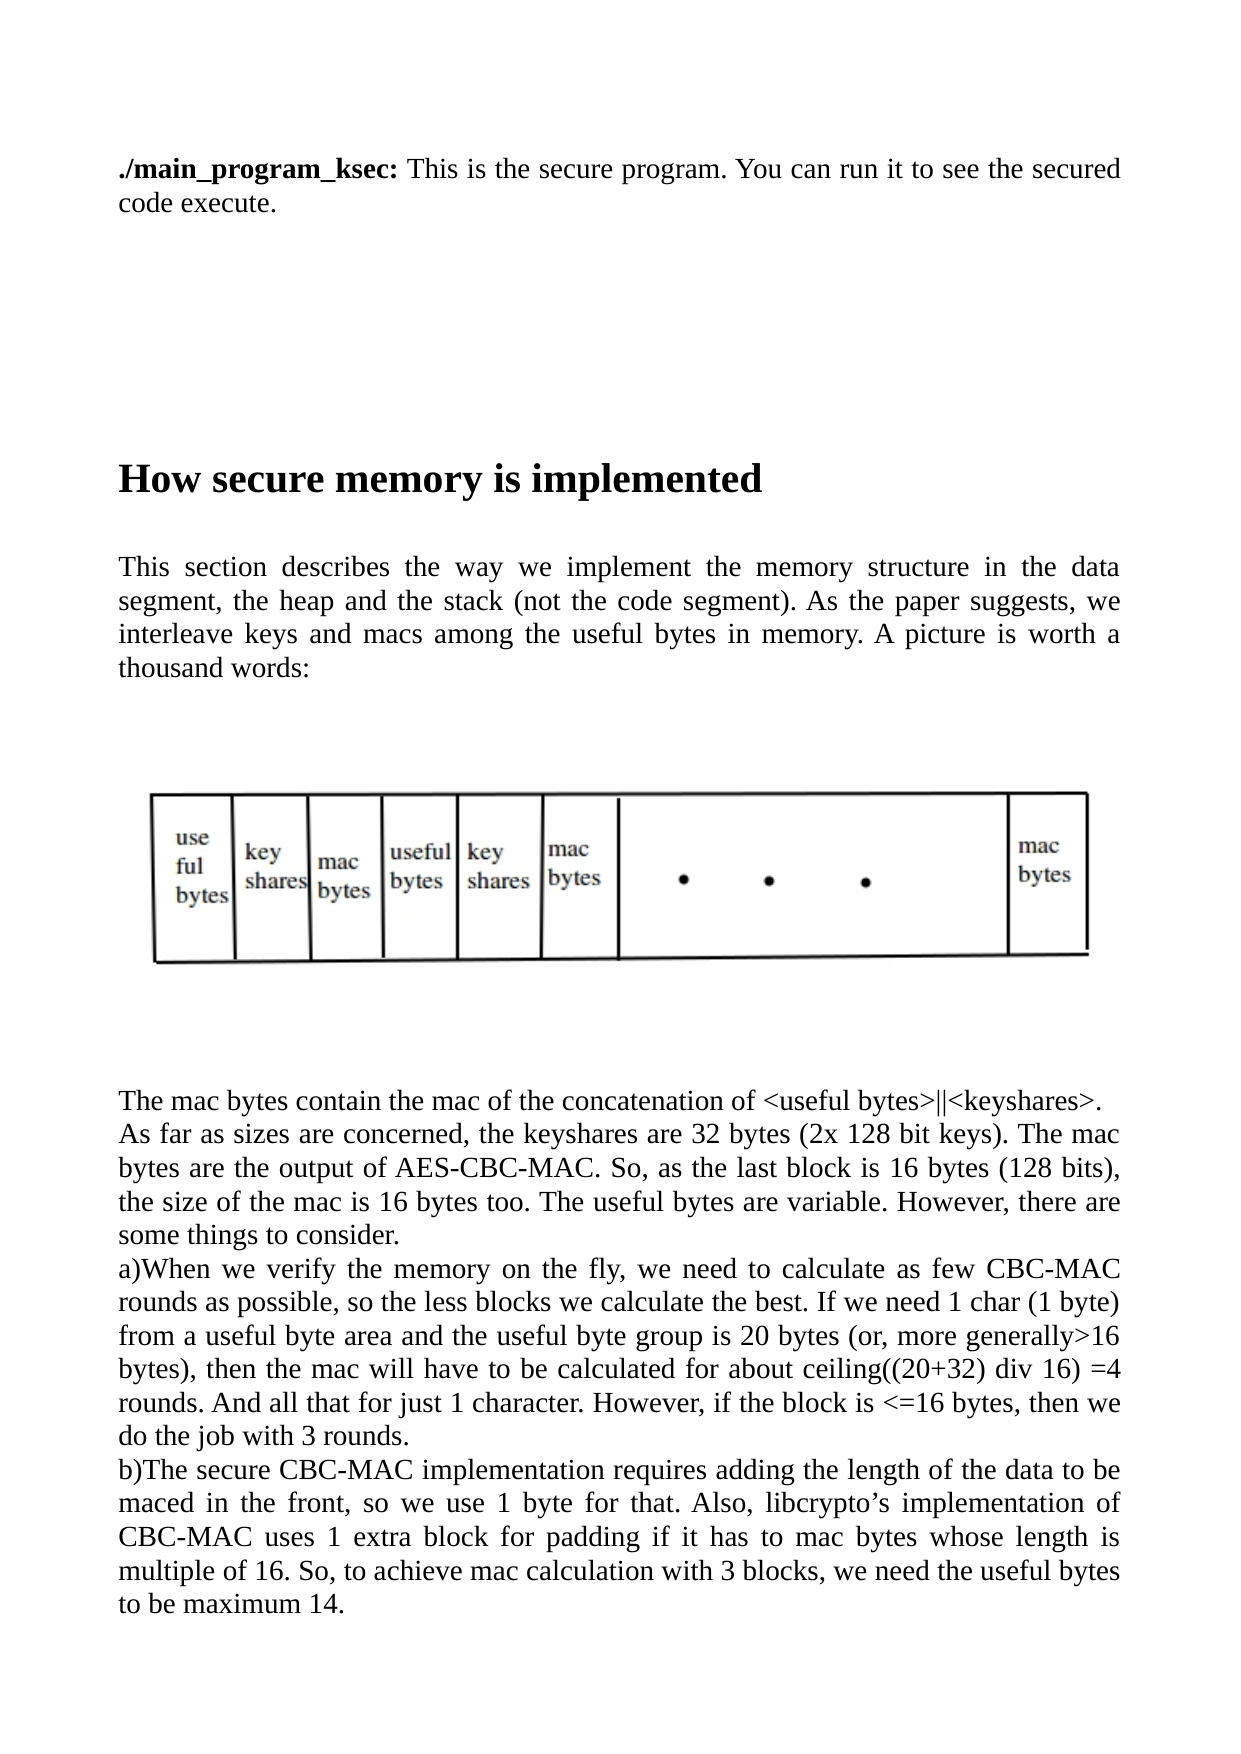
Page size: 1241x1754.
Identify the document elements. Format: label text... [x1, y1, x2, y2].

picture [118, 750, 1123, 1016]
text b)The secure CBC-MAC implementation requires adding the length of the data to be maced in the front, so we use 1 byte for that. Also, libcrypto’s implementation of CBC-MAC uses 1 extra block for padding if it has to mac bytes whose length is multiple of 16. So, to achieve mac calculation with 3 blocks, we need the useful bytes to be maximum 14. [118, 1452, 1122, 1620]
text How secure memory is implemented [118, 453, 1122, 501]
text a)When we verify the memory on the fly, we need to calculate as few CBC-MAC rounds as possible, so the less blocks we calculate the best. If we need 1 char (1 byte) from a useful byte area and the useful byte group is 20 bytes (or, more generally>16 bytes), then the mac will have to be calculated for about ceiling((20+32) div 16) =4 rounds. And all that for just 1 character. However, if the block is <=16 bytes, then we do the job with 3 rounds. [118, 1251, 1122, 1452]
text ./main_program_ksec: This is the secure program. You can run it to see the secured code execute. [118, 152, 1122, 219]
text The mac bytes contain the mac of the concatenation of <useful bytes>||<keyshares>. [118, 1083, 1122, 1117]
text As far as sizes are concerned, the keyshares are 32 bytes (2x 128 bit keys). The mac bytes are the output of AES-CBC-MAC. So, as the last block is 16 bytes (128 bits), the size of the mac is 16 bytes too. The useful bytes are variable. However, there are some things to consider. [118, 1117, 1122, 1251]
text This section describes the way we implement the memory structure in the data segment, the heap and the stack (not the code segment). As the paper suggests, we interleave keys and macs among the useful bytes in memory. A picture is worth a thousand words: [118, 549, 1122, 683]
